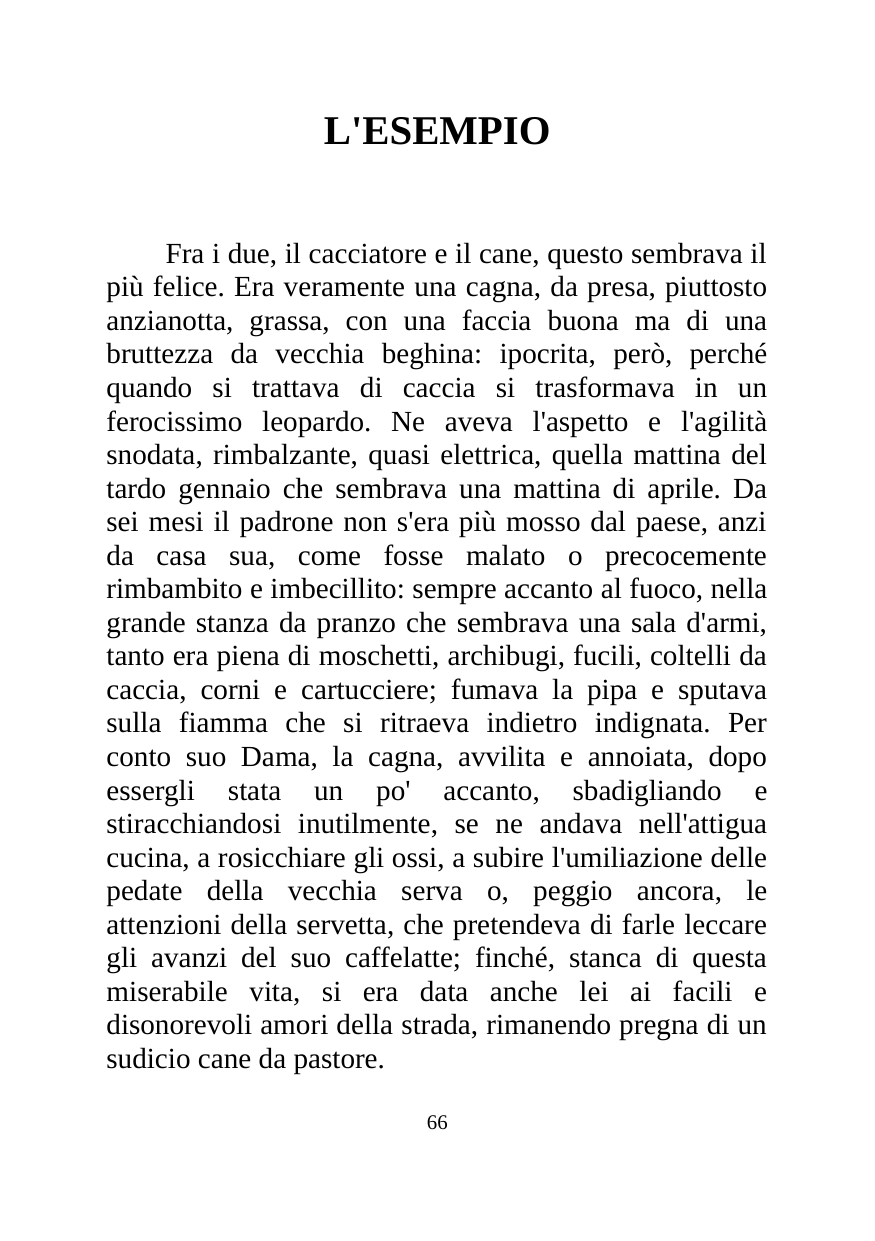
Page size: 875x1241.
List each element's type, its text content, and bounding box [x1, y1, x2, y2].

subtitle L'ESEMPIO [106, 106, 768, 153]
text Fra i due, il cacciatore e il cane, questo sembrava il più felice. Era veramente una cagna, da presa, piuttosto anzianotta, grassa, con una faccia buona ma di una bruttezza da vecchia beghina: ipocrita, però, perché quando si trattava di caccia si trasformava in un ferocissimo leopardo. Ne aveva l'aspetto e l'agilità snodata, rimbalzante, quasi elettrica, quella mattina del tardo gennaio che sembrava una mattina di aprile. Da sei mesi il padrone non s'era più mosso dal paese, anzi da casa sua, come fosse malato o precocemente rimbambito e imbecillito: sempre accanto al fuoco, nella grande stanza da pranzo che sembrava una sala d'armi, tanto era piena di moschetti, archibugi, fucili, coltelli da caccia, corni e cartucciere; fumava la pipa e sputava sulla fiamma che si ritraeva indietro indignata. Per conto suo Dama, la cagna, avvilita e annoiata, dopo essergli stata un po' accanto, sbadigliando e stiracchiandosi inutilmente, se ne andava nell'attigua cucina, a rosicchiare gli ossi, a subire l'umiliazione delle pedate della vecchia serva o, peggio ancora, le attenzioni della servetta, che pretendeva di farle leccare gli avanzi del suo caffelatte; finché, stanca di questa miserabile vita, si era data anche lei ai facili e disonorevoli amori della strada, rimanendo pregna di un sudicio cane da pastore. [106, 236, 768, 1074]
